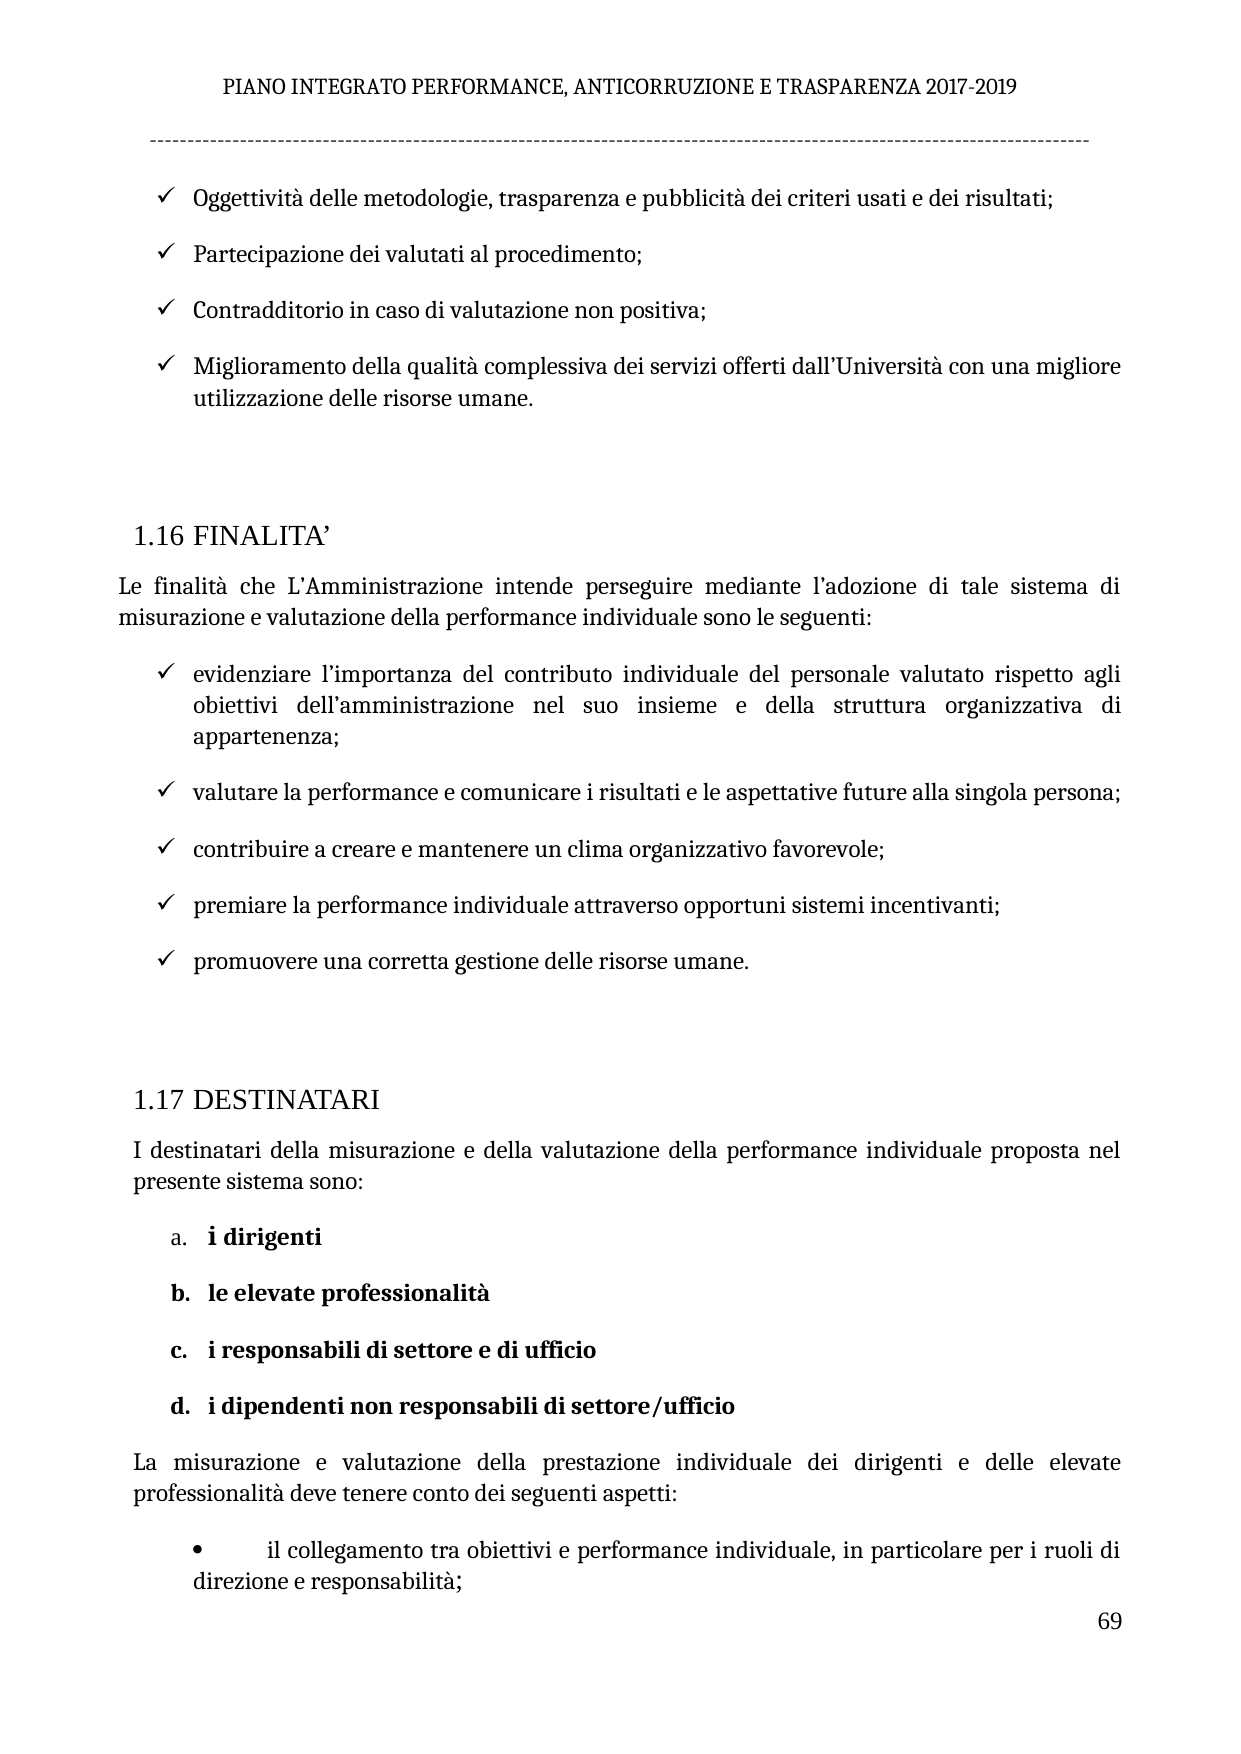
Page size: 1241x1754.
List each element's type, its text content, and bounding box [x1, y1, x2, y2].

list i responsabili di settore e di ufficio [170, 1333, 1122, 1364]
text Le finalità che L’Amministrazione intende perseguire mediante l’adozione di tale sistema di misurazione e valutazione della performance individuale sono le seguenti: [118, 569, 1122, 632]
list promuovere una corretta gestione delle risorse umane. [156, 944, 1122, 976]
list Miglioramento della qualità complessiva dei servizi offerti dall’Università con una migliore utilizzazione delle risorse umane. [156, 350, 1122, 412]
list Oggettività delle metodologie, trasparenza e pubblicità dei criteri usati e dei risultati; [156, 181, 1122, 212]
list i dirigenti [170, 1221, 1122, 1252]
list il collegamento tra obiettivi e performance individuale, in particolare per i ruoli di direzione e responsabilità; [193, 1533, 1122, 1596]
text I destinatari della misurazione e della valutazione della performance individuale proposta nel presente sistema sono: [133, 1133, 1122, 1196]
list premiare la performance individuale attraverso opportuni sistemi incentivanti; [156, 888, 1122, 919]
subtitle DESTINATARI [133, 1082, 1122, 1116]
list contribuire a creare e mantenere un clima organizzativo favorevole; [156, 832, 1122, 863]
list Contradditorio in caso di valutazione non positiva; [156, 293, 1122, 325]
subtitle FINALITA’ [133, 518, 1122, 552]
list evidenziare l’importanza del contributo individuale del personale valutato rispetto agli obiettivi dell’amministrazione nel suo insieme e della struttura organizzativa di appartenenza; [156, 657, 1122, 751]
list Partecipazione dei valutati al procedimento; [156, 237, 1122, 268]
text La misurazione e valutazione della prestazione individuale dei dirigenti e delle elevate professionalità deve tenere conto dei seguenti aspetti: [133, 1446, 1122, 1508]
list valutare la performance e comunicare i risultati e le aspettative future alla singola persona; [156, 776, 1122, 807]
list le elevate professionalità [170, 1277, 1122, 1308]
list i dipendenti non responsabili di settore/ufficio [170, 1389, 1122, 1421]
